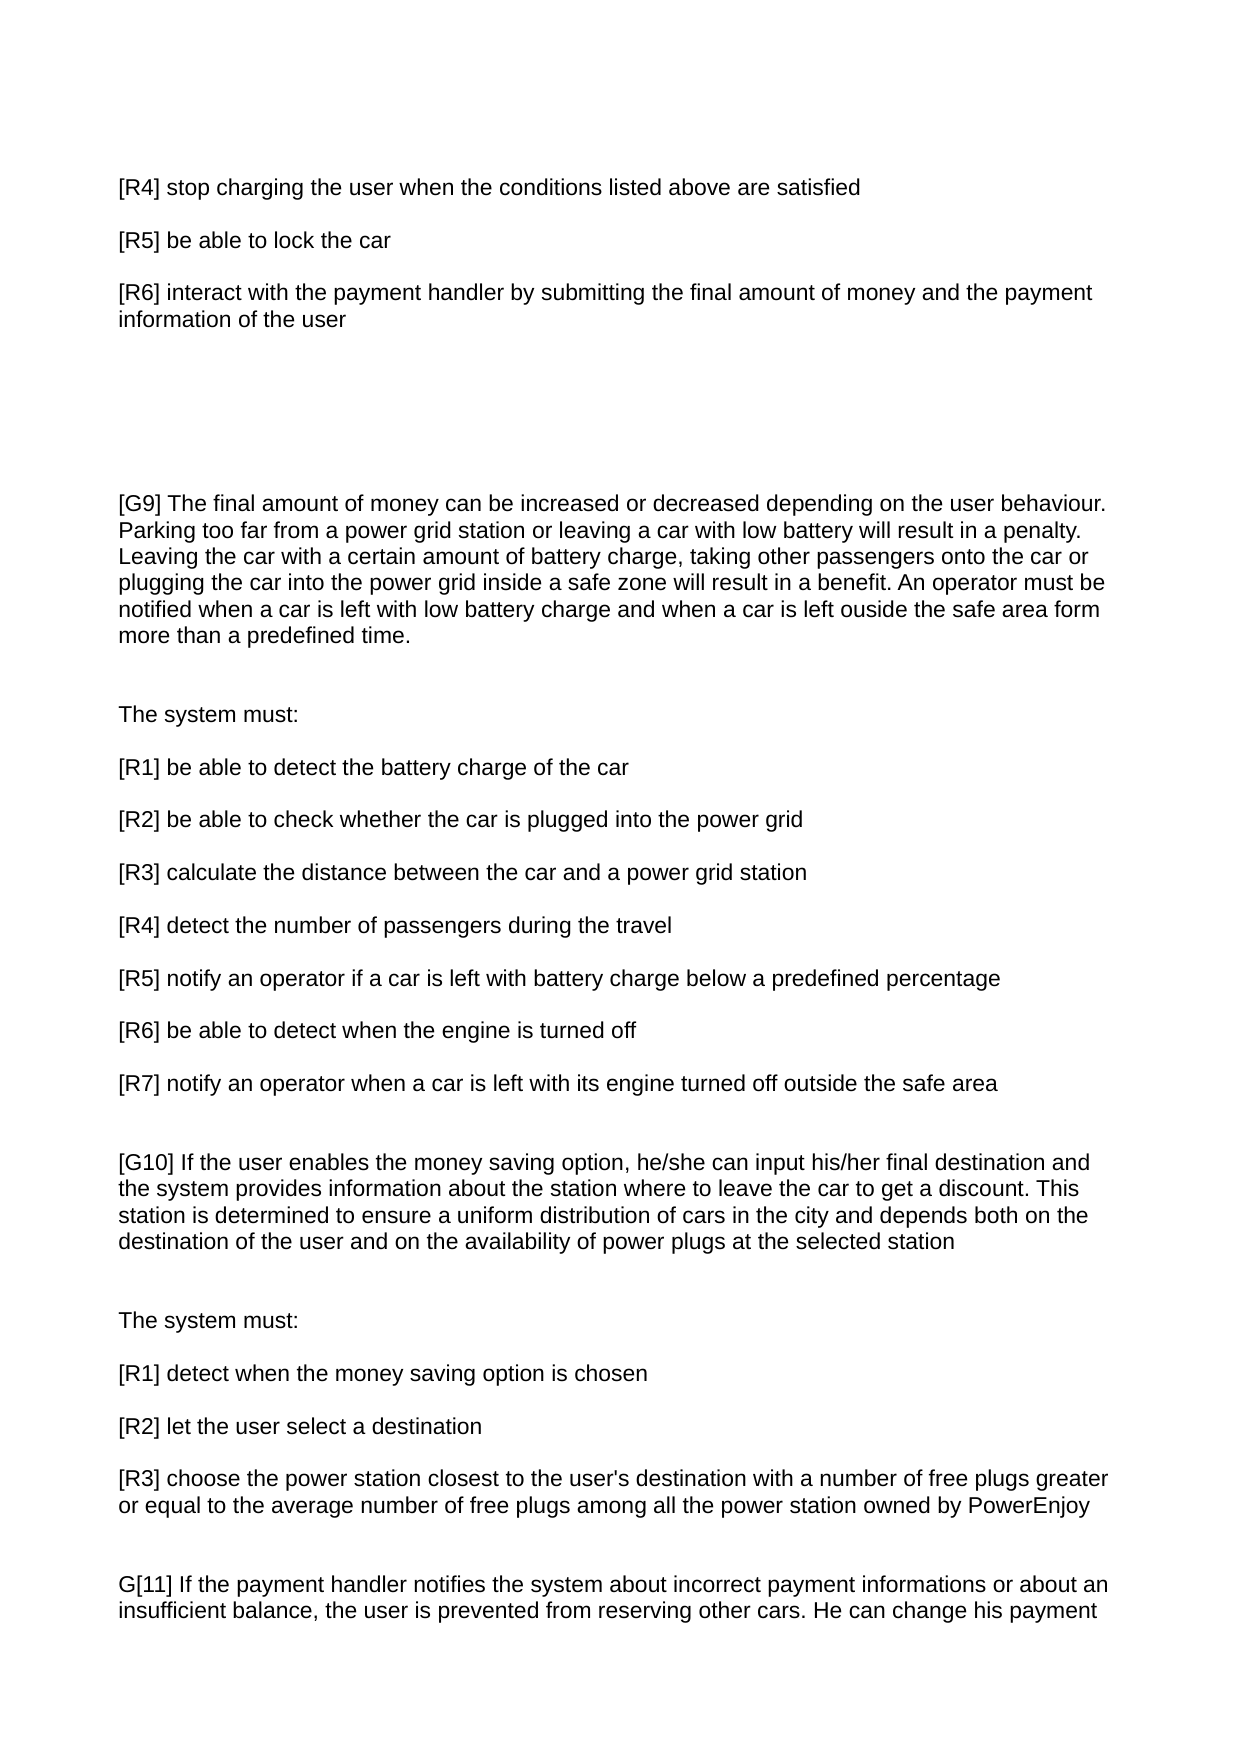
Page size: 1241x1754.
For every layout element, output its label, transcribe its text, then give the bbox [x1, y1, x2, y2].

text Parking too far from a power grid station or leaving a car with low battery will result in a penalty. [118, 517, 1122, 543]
text [R4] stop charging the user when the conditions listed above are satisfied [118, 174, 1122, 200]
text G[11] If the payment handler notifies the system about incorrect payment informations or about an insufficient balance, the user is prevented from reserving other cars. He can change his payment [118, 1571, 1122, 1623]
text [R2] let the user select a destination [118, 1413, 1122, 1439]
text The system must: [118, 1307, 1122, 1333]
text The system must: [118, 701, 1122, 727]
text [R2] be able to check whether the car is plugged into the power grid [118, 806, 1122, 833]
text [R5] notify an operator if a car is left with battery charge below a predefined percentage [118, 964, 1122, 991]
text [R3] calculate the distance between the car and a power grid station [118, 859, 1122, 886]
text [R1] detect when the money saving option is chosen [118, 1360, 1122, 1386]
text [R4] detect the number of passengers during the travel [118, 912, 1122, 938]
text [G10] If the user enables the money saving option, he/she can input his/her final destination and the system provides information about the station where to leave the car to get a discount. This station is determined to ensure a uniform distribution of cars in the city and depends both on the destination of the user and on the availability of power plugs at the selected station [118, 1149, 1122, 1254]
text [R6] be able to detect when the engine is turned off [118, 1017, 1122, 1044]
text [R3] choose the power station closest to the user's destination with a number of free plugs greater or equal to the average number of free plugs among all the power station owned by PowerEnjoy [118, 1465, 1122, 1518]
text [R7] notify an operator when a car is left with its engine turned off outside the safe area [118, 1070, 1122, 1096]
text [G9] The final amount of money can be increased or decreased depending on the user behaviour. [118, 490, 1122, 517]
text [R1] be able to detect the battery charge of the car [118, 754, 1122, 780]
text Leaving the car with a certain amount of battery charge, taking other passengers onto the car or plugging the car into the power grid inside a safe zone will result in a benefit. An operator must be notified when a car is left with low battery charge and when a car is left ouside the safe area form more than a predefined time. [118, 543, 1122, 648]
text [R5] be able to lock the car [118, 227, 1122, 253]
text [R6] interact with the payment handler by submitting the final amount of money and the payment information of the user [118, 279, 1122, 332]
